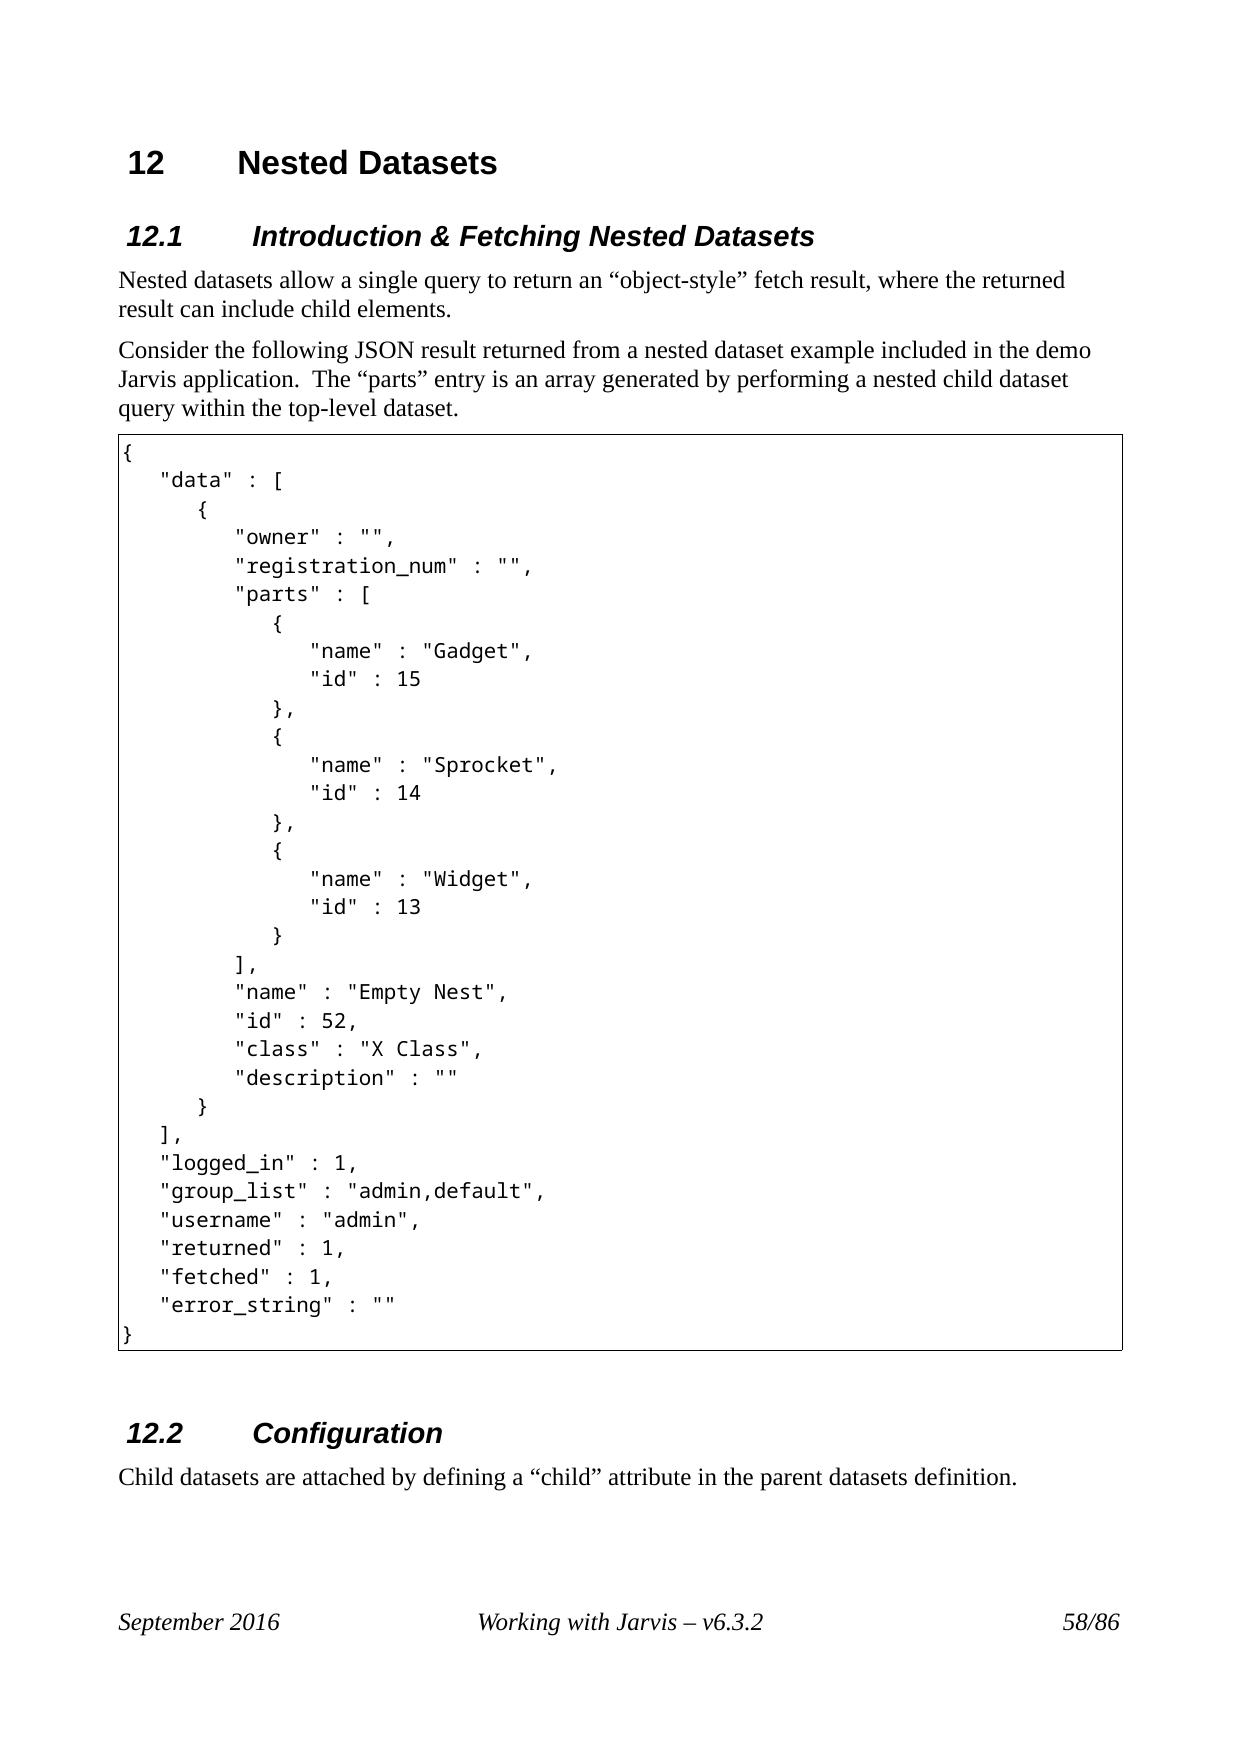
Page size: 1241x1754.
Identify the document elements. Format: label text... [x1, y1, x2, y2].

text { [119, 435, 1122, 462]
text }, [119, 690, 1122, 718]
text "data" : [ [119, 462, 1122, 491]
text "logged_in" : 1, [119, 1145, 1122, 1173]
text ], [119, 1117, 1122, 1145]
text "name" : "Widget", [119, 861, 1122, 889]
text ], [119, 946, 1122, 974]
text "id" : 52, [119, 1003, 1122, 1031]
text "owner" : "", [119, 519, 1122, 548]
text { [119, 718, 1122, 747]
text "registration_num" : "", [119, 548, 1122, 576]
text "id" : 14 [119, 775, 1122, 804]
text Consider the following JSON result returned from a nested dataset example included in the demo Jarvis application. The “parts” entry is an array generated by performing a nested child dataset query within the top-level dataset. [118, 335, 1122, 422]
subtitle Configuration [118, 1416, 1122, 1450]
text "id" : 15 [119, 662, 1122, 690]
subtitle Introduction & Fetching Nested Datasets [118, 219, 1122, 253]
text "description" : "" [119, 1060, 1122, 1088]
text "name" : "Sprocket", [119, 747, 1122, 775]
text "username" : "admin", [119, 1202, 1122, 1230]
text { [119, 605, 1122, 633]
text "error_string" : "" [119, 1287, 1122, 1316]
text "returned" : 1, [119, 1230, 1122, 1259]
text "id" : 13 [119, 889, 1122, 917]
text }, [119, 804, 1122, 832]
text "fetched" : 1, [119, 1259, 1122, 1287]
text } [119, 1316, 1122, 1350]
text "name" : "Empty Nest", [119, 974, 1122, 1003]
text { [119, 491, 1122, 519]
text "class" : "X Class", [119, 1031, 1122, 1060]
text "name" : "Gadget", [119, 633, 1122, 662]
text } [119, 917, 1122, 946]
text "group_list" : "admin,default", [119, 1173, 1122, 1202]
text "parts" : [ [119, 576, 1122, 605]
text Nested datasets allow a single query to return an “object-style” fetch result, where the returned result can include child elements. [118, 265, 1122, 323]
text Child datasets are attached by defining a “child” attribute in the parent datasets definition. [118, 1462, 1122, 1491]
text { [119, 832, 1122, 861]
text } [119, 1088, 1122, 1117]
subtitle Nested Datasets [118, 143, 1122, 182]
